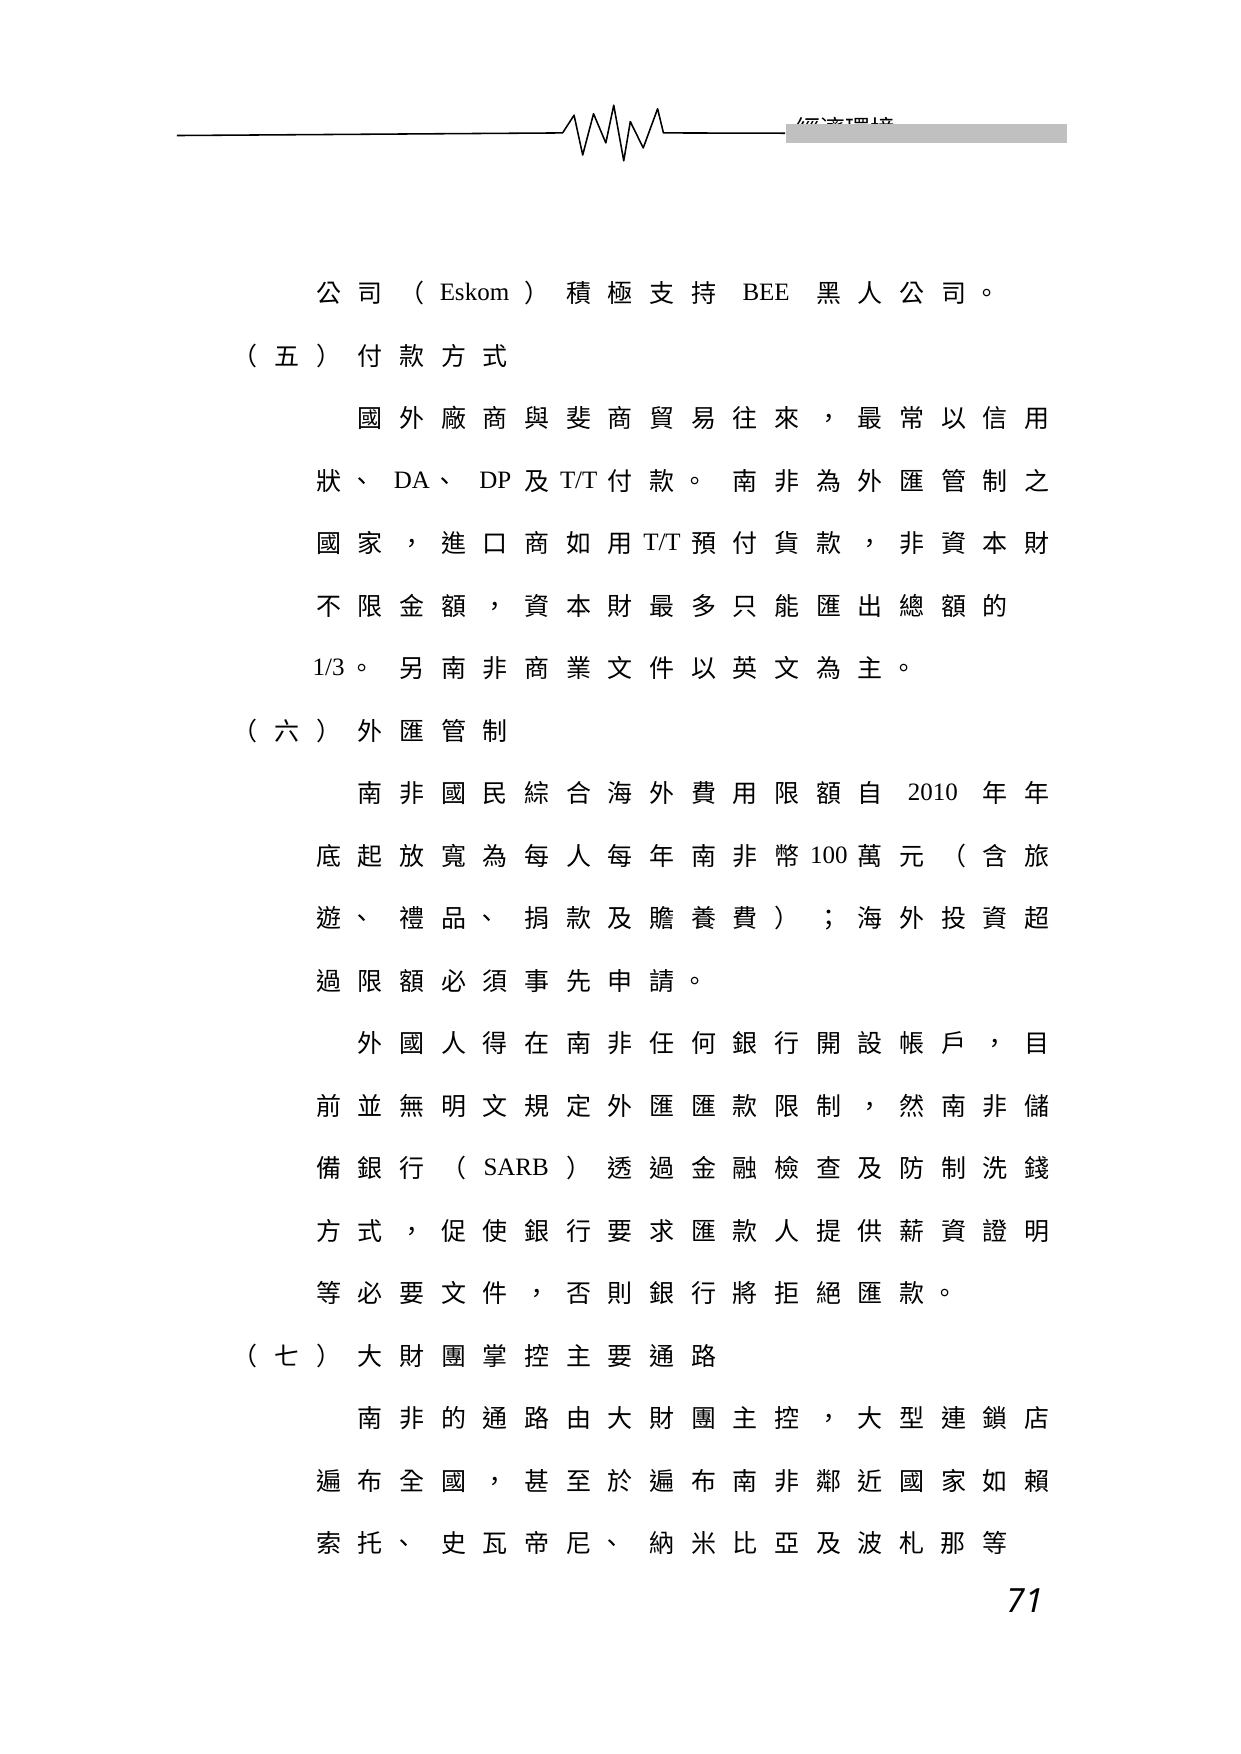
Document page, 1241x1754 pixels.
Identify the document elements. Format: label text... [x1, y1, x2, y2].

text （五）付款方式 [207, 313, 1058, 375]
text 國外廠商與斐商貿易往來，最常以信用狀、DA、DP及T/T付款。南非為外匯管制之國家，進口商如用T/T預付貨款，非資本財不限金額，資本財最多只能匯出總額的1/3。另南非商業文件以英文為主。 [281, 375, 1058, 688]
text 南非國民綜合海外費用限額自2010年年底起放寬為每人每年南非幣100萬元（含旅遊、禮品、捐款及贍養費）；海外投資超過限額必須事先申請。 [281, 750, 1058, 1000]
text 南非的通路由大財團主控，大型連鎖店遍布全國，甚至於遍布南非鄰近國家如賴索托、史瓦帝尼、納米比亞及波札那等 [281, 1375, 1058, 1563]
text 公司（Eskom）積極支持BEE黑人公司。 [281, 250, 1058, 313]
text 外國人得在南非任何銀行開設帳戶，目前並無明文規定外匯匯款限制，然南非儲備銀行（SARB）透過金融檢查及防制洗錢方式，促使銀行要求匯款人提供薪資證明等必要文件，否則銀行將拒絕匯款。 [281, 1000, 1058, 1313]
text （六）外匯管制 [207, 688, 1058, 750]
text （七）大財團掌控主要通路 [207, 1313, 1058, 1375]
